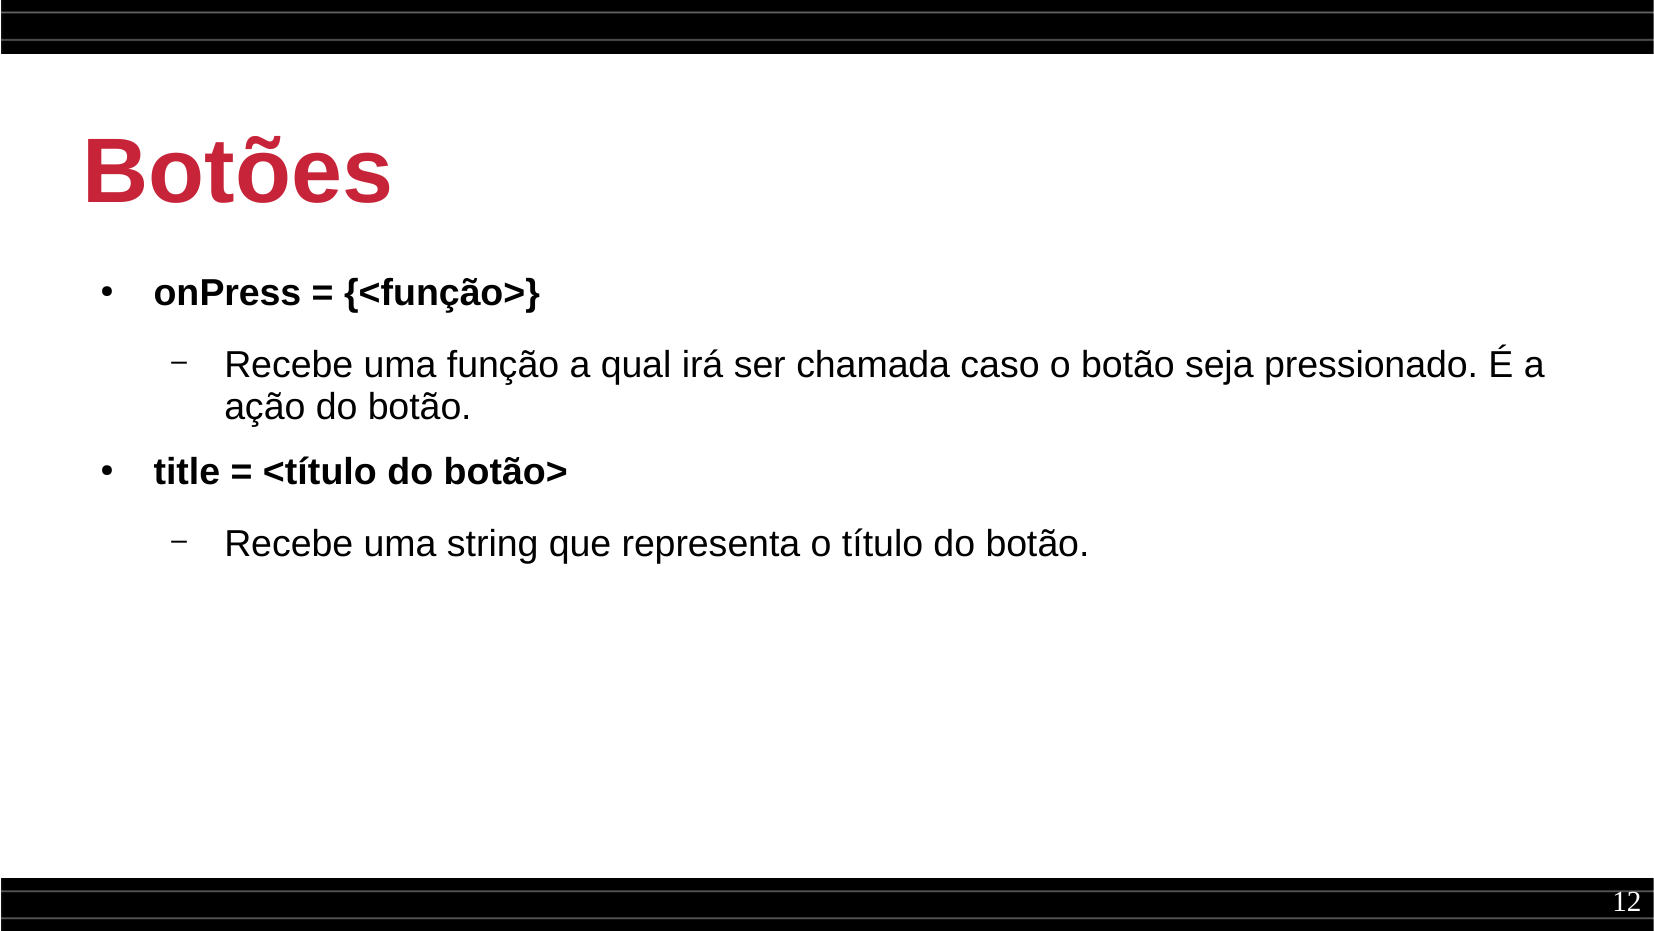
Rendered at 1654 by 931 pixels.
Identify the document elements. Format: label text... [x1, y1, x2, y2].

list onPress = {<função>} Recebe uma função a qual irá ser chamada caso o botão seja pressionado. É a ação do botão. title = <título do botão> Recebe uma string que representa o título do botão. [82, 271, 1571, 758]
picture [1, 0, 1654, 54]
title Botões [82, 92, 1571, 249]
picture [1, 878, 1654, 931]
